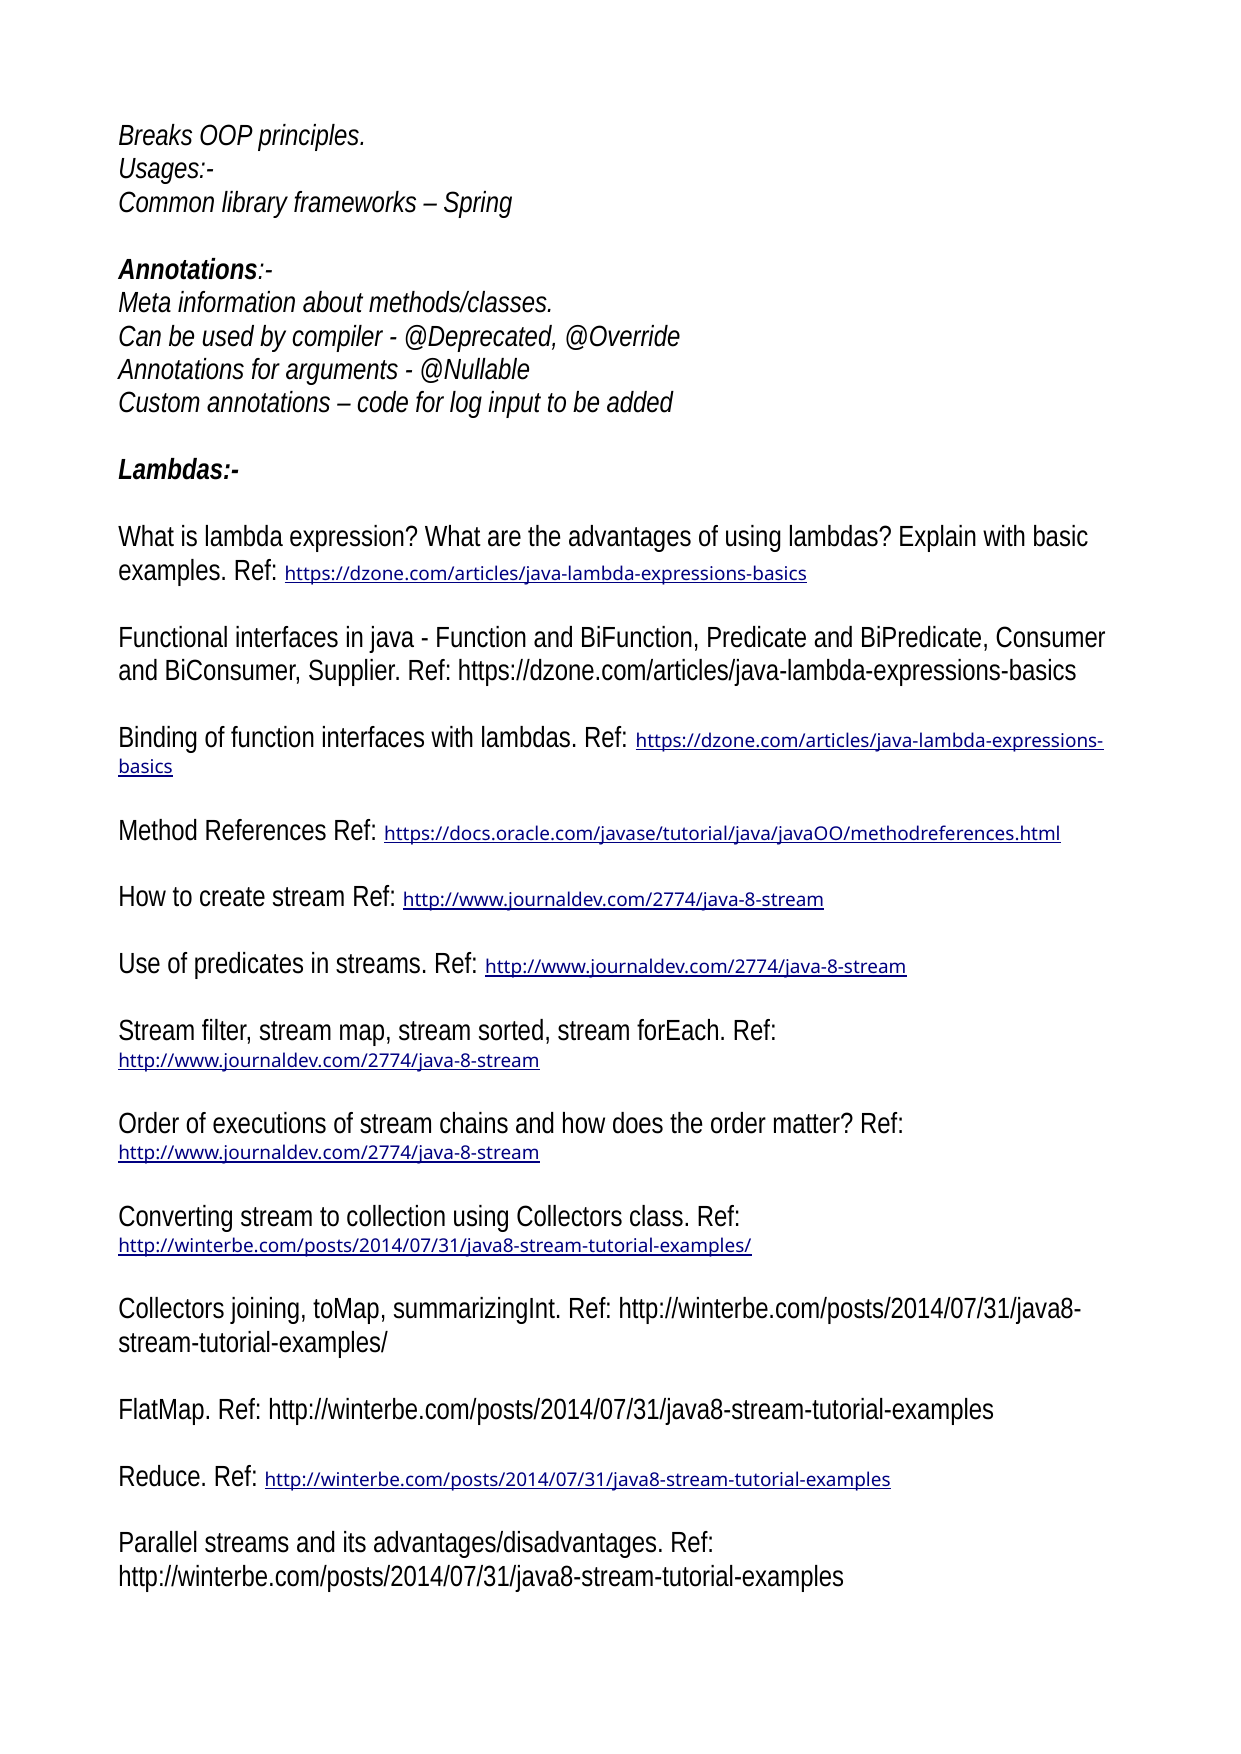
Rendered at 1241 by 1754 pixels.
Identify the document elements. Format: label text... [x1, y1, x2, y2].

text Annotations for arguments - @Nullable [118, 352, 1122, 386]
text What is lambda expression? What are the advantages of using lambdas? Explain with basic examples. Ref: https://dzone.com/articles/java-lambda-expressions-basics [118, 519, 1122, 586]
text Method References Ref: https://docs.oracle.com/javase/tutorial/java/javaOO/methodreferences.html [118, 813, 1122, 846]
text Custom annotations – code for log input to be added [118, 386, 1122, 419]
text Can be used by compiler - @Deprecated, @Override [118, 319, 1122, 352]
text Binding of function interfaces with lambdas. Ref: https://dzone.com/articles/java-lambda-expressions-basics [118, 720, 1122, 779]
text Converting stream to collection using Collectors class. Ref: http://winterbe.com/posts/2014/07/31/java8-stream-tutorial-examples/ [118, 1199, 1122, 1258]
text Stream filter, stream map, stream sorted, stream forEach. Ref: http://www.journaldev.com/2774/java-8-stream [118, 1013, 1122, 1073]
text Common library frameworks – Spring [118, 185, 1122, 218]
text Parallel streams and its advantages/disadvantages. Ref: http://winterbe.com/posts/2014/07/31/java8-stream-tutorial-examples [118, 1526, 1122, 1592]
text Breaks OOP principles. [118, 118, 1122, 152]
text How to create stream Ref: http://www.journaldev.com/2774/java-8-stream [118, 879, 1122, 913]
text Use of predicates in streams. Ref: http://www.journaldev.com/2774/java-8-stream [118, 946, 1122, 980]
text Order of executions of stream chains and how does the order matter? Ref: http://www.journaldev.com/2774/java-8-stream [118, 1106, 1122, 1165]
text Annotations:- [118, 252, 1122, 285]
text Meta information about methods/classes. [118, 285, 1122, 319]
text Usages:- [118, 152, 1122, 185]
text Collectors joining, toMap, summarizingInt. Ref: http://winterbe.com/posts/2014/07/31/java8-stream-tutorial-examples/ [118, 1291, 1122, 1358]
text Reduce. Ref: http://winterbe.com/posts/2014/07/31/java8-stream-tutorial-examples [118, 1459, 1122, 1492]
text FlatMap. Ref: http://winterbe.com/posts/2014/07/31/java8-stream-tutorial-examples [118, 1392, 1122, 1425]
text Lambdas:- [118, 452, 1122, 486]
text Functional interfaces in java - Function and BiFunction, Predicate and BiPredicate, Consumer and BiConsumer, Supplier. Ref: https://dzone.com/articles/java-lambda-expressions-basics [118, 620, 1122, 687]
